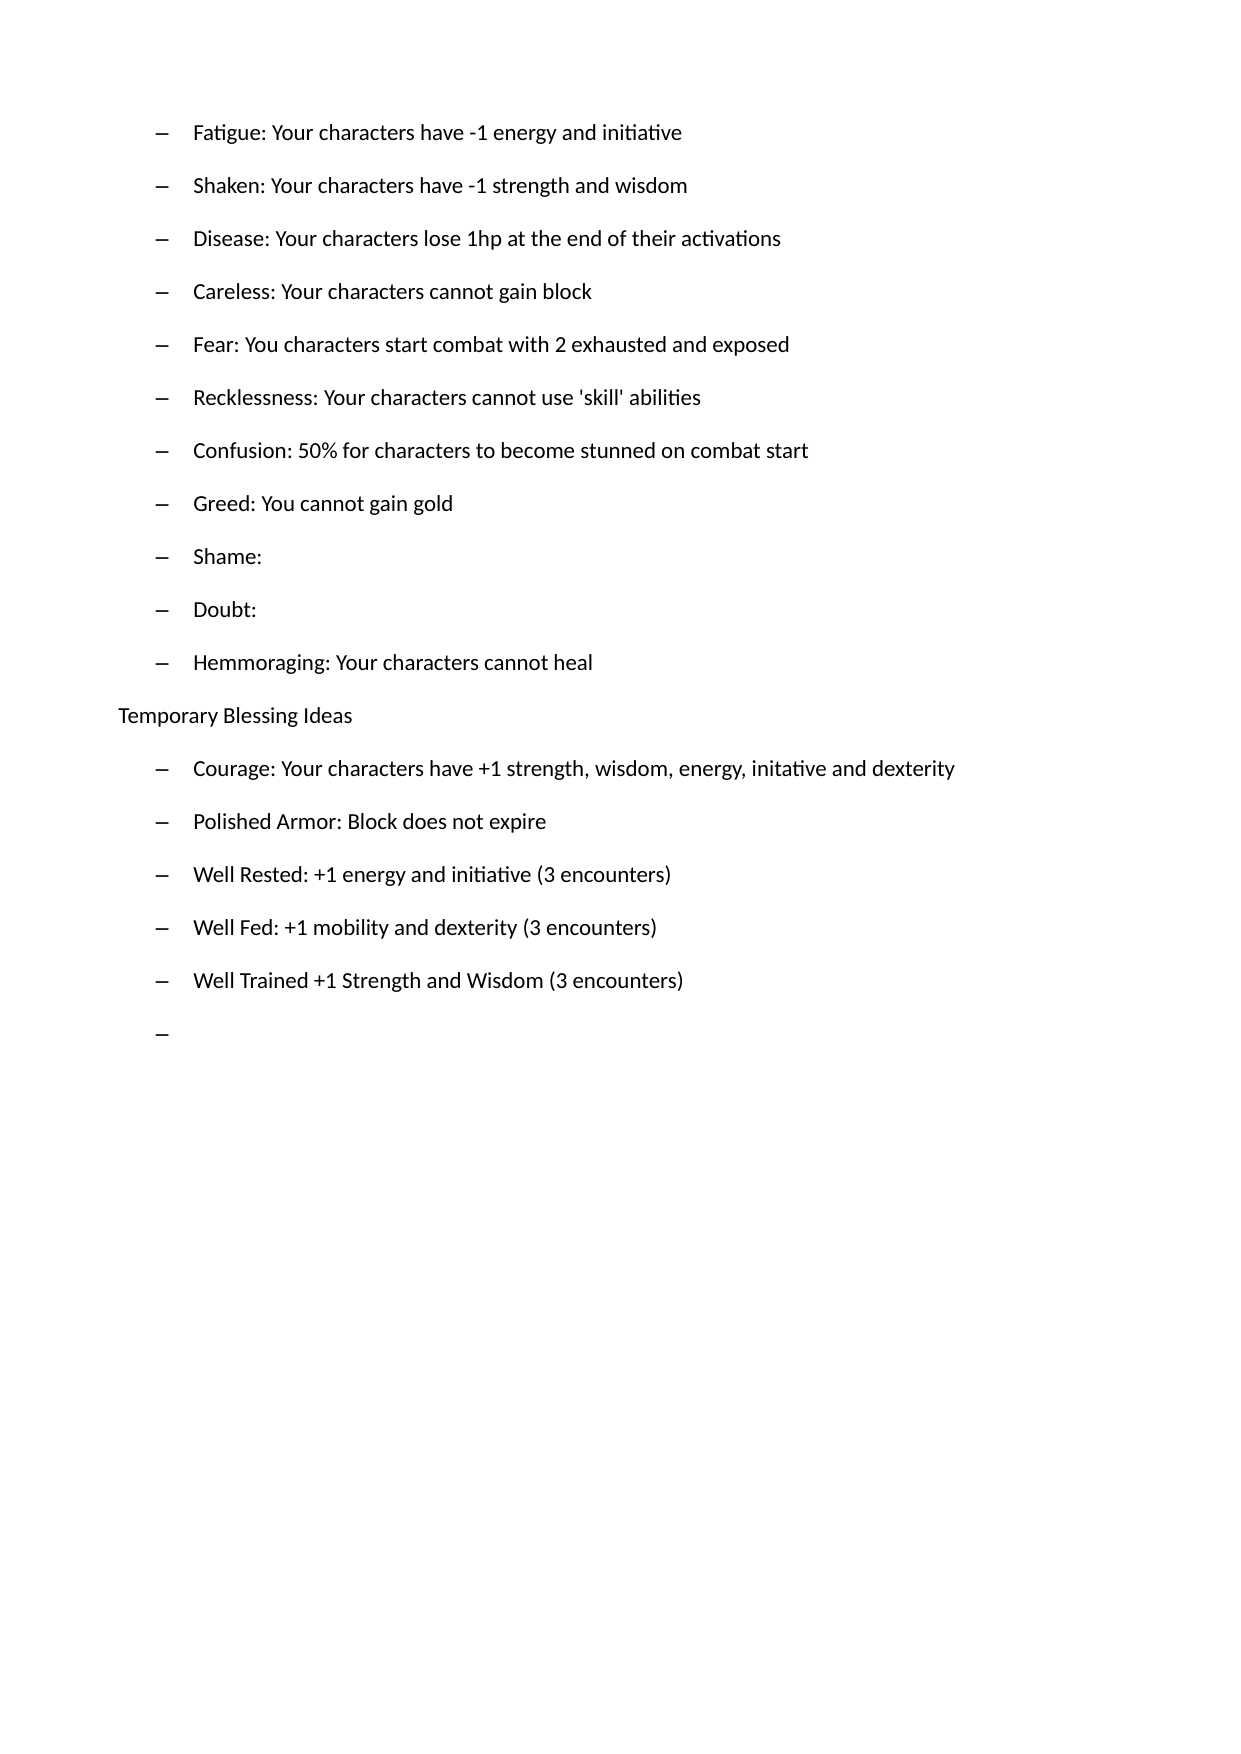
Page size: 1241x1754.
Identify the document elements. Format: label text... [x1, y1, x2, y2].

list Well Rested: +1 energy and initiative (3 encounters) [156, 860, 1122, 888]
list Courage: Your characters have +1 strength, wisdom, energy, initative and dexterity [156, 754, 1122, 782]
list Well Trained +1 Strength and Wisdom (3 encounters) [156, 966, 1122, 994]
text Temporary Blessing Ideas [118, 701, 1122, 729]
list Well Fed: +1 mobility and dexterity (3 encounters) [156, 913, 1122, 941]
list Careless: Your characters cannot gain block [156, 277, 1122, 305]
list Shaken: Your characters have -1 strength and wisdom [156, 171, 1122, 199]
list Fear: You characters start combat with 2 exhausted and exposed [156, 330, 1122, 358]
list Confusion: 50% for characters to become stunned on combat start [156, 436, 1122, 464]
list Shame: [156, 542, 1122, 570]
list Greed: You cannot gain gold [156, 489, 1122, 517]
list Fatigue: Your characters have -1 energy and initiative [156, 118, 1122, 146]
list Hemmoraging: Your characters cannot heal [156, 648, 1122, 676]
list Disease: Your characters lose 1hp at the end of their activations [156, 224, 1122, 252]
list Doubt: [156, 595, 1122, 623]
list Recklessness: Your characters cannot use 'skill' abilities [156, 383, 1122, 411]
list Polished Armor: Block does not expire [156, 807, 1122, 835]
